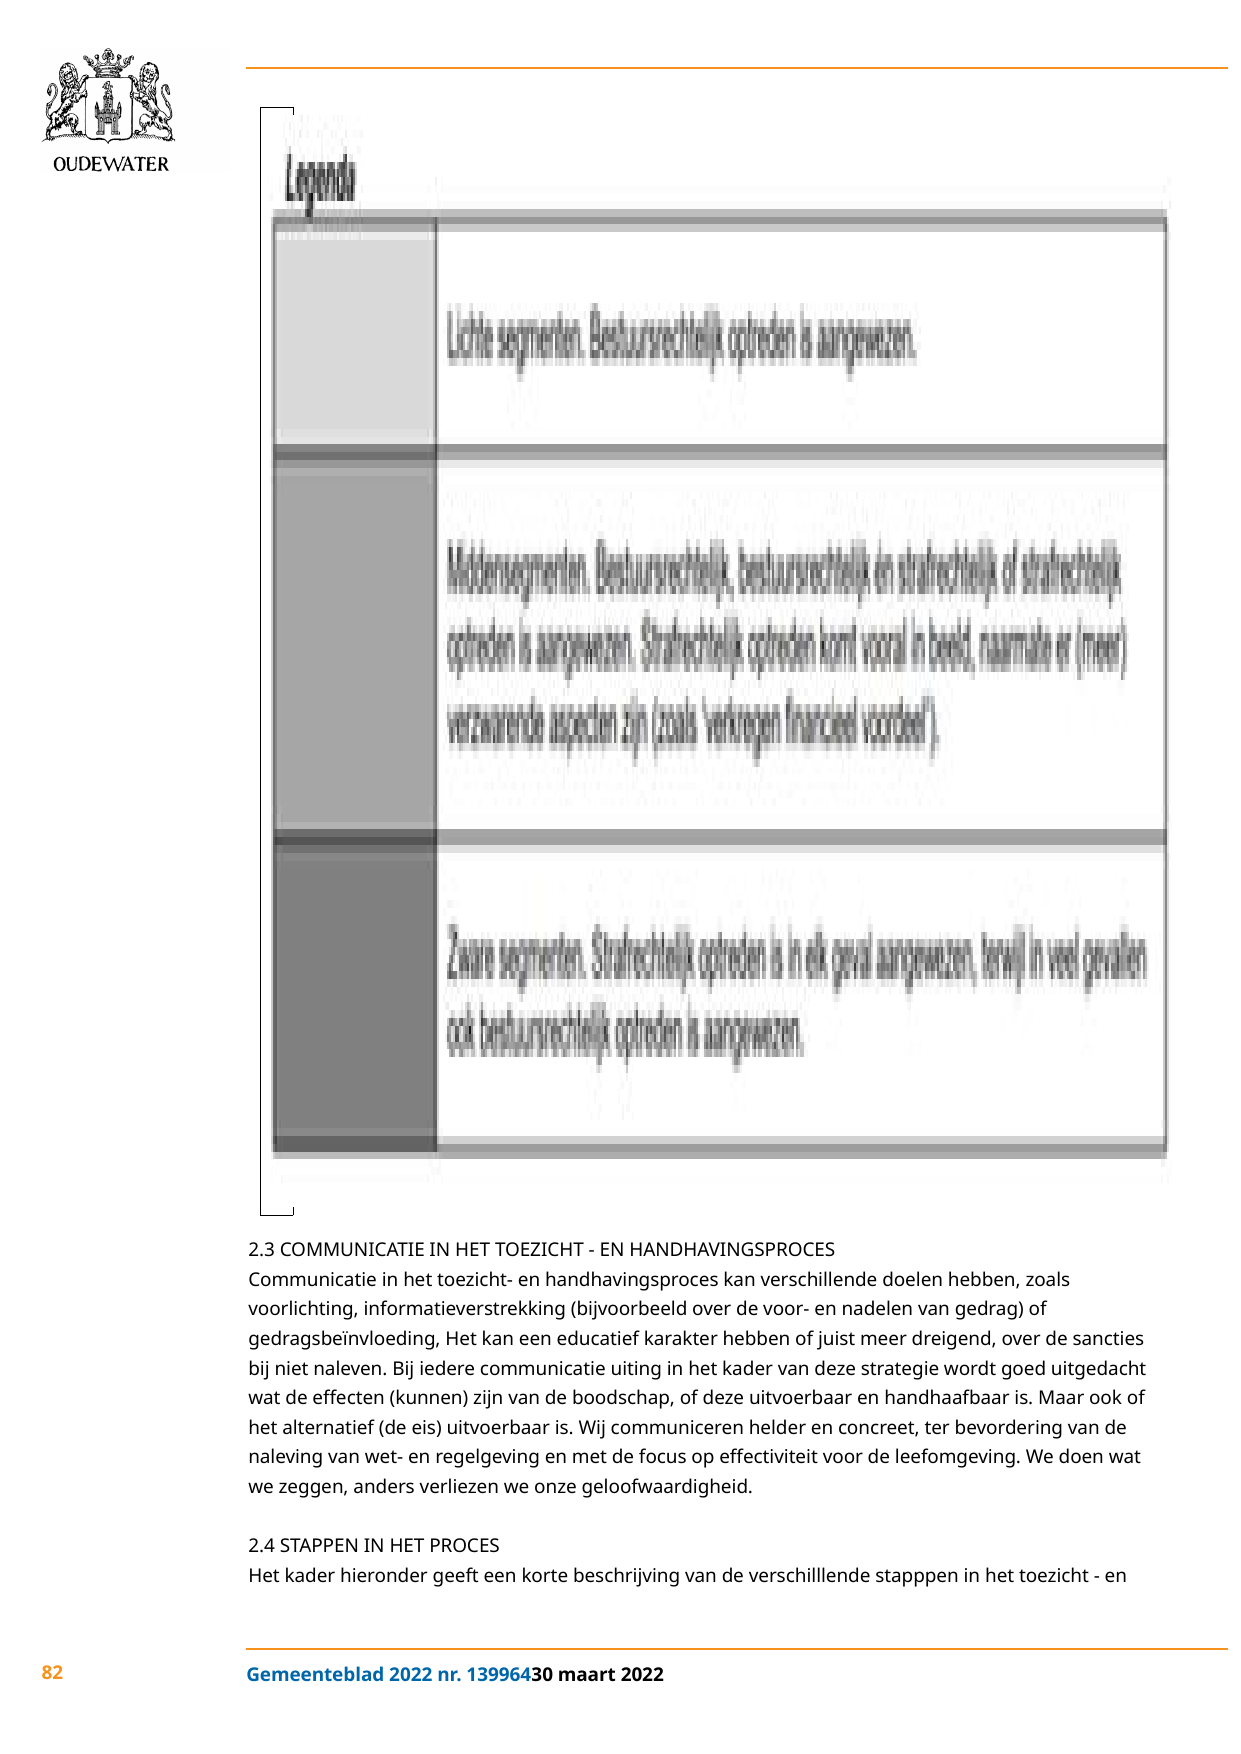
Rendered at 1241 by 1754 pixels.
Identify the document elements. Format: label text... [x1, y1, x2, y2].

text Het kader hieronder geeft een korte beschrijving van de verschilllende stapppen in het toezicht - en [248, 1562, 1152, 1588]
picture [41, 47, 231, 172]
text 2.3 COMMUNICATIE IN HET TOEZICHT - EN HANDHAVINGSPROCES [248, 1236, 1152, 1262]
text Communicatie in het toezicht- en handhavingsproces kan verschillende doelen hebben, zoals voorlichting, informatieverstrekking (bijvoorbeeld over de voor- en nadelen van gedrag) of gedragsbeïnvloeding, Het kan een educatief karakter hebben of juist meer dreigend, over de sancties bij niet naleven. Bij iedere communicatie uiting in het kader van deze strategie wordt goed uitgedacht wat de effecten (kunnen) zijn van de boodschap, of deze uitvoerbaar en handhaafbaar is. Maar ook of het alternatief (de eis) uitvoerbaar is. Wij communiceren helder en concreet, ter bevordering van de naleving van wet- en regelgeving en met de focus op effectiviteit voor de leefomgeving. We doen wat we zeggen, anders verliezen we onze geloofwaardigheid. [248, 1266, 1152, 1499]
picture [268, 115, 1173, 1207]
text 2.4 STAPPEN IN HET PROCES [248, 1532, 1152, 1558]
